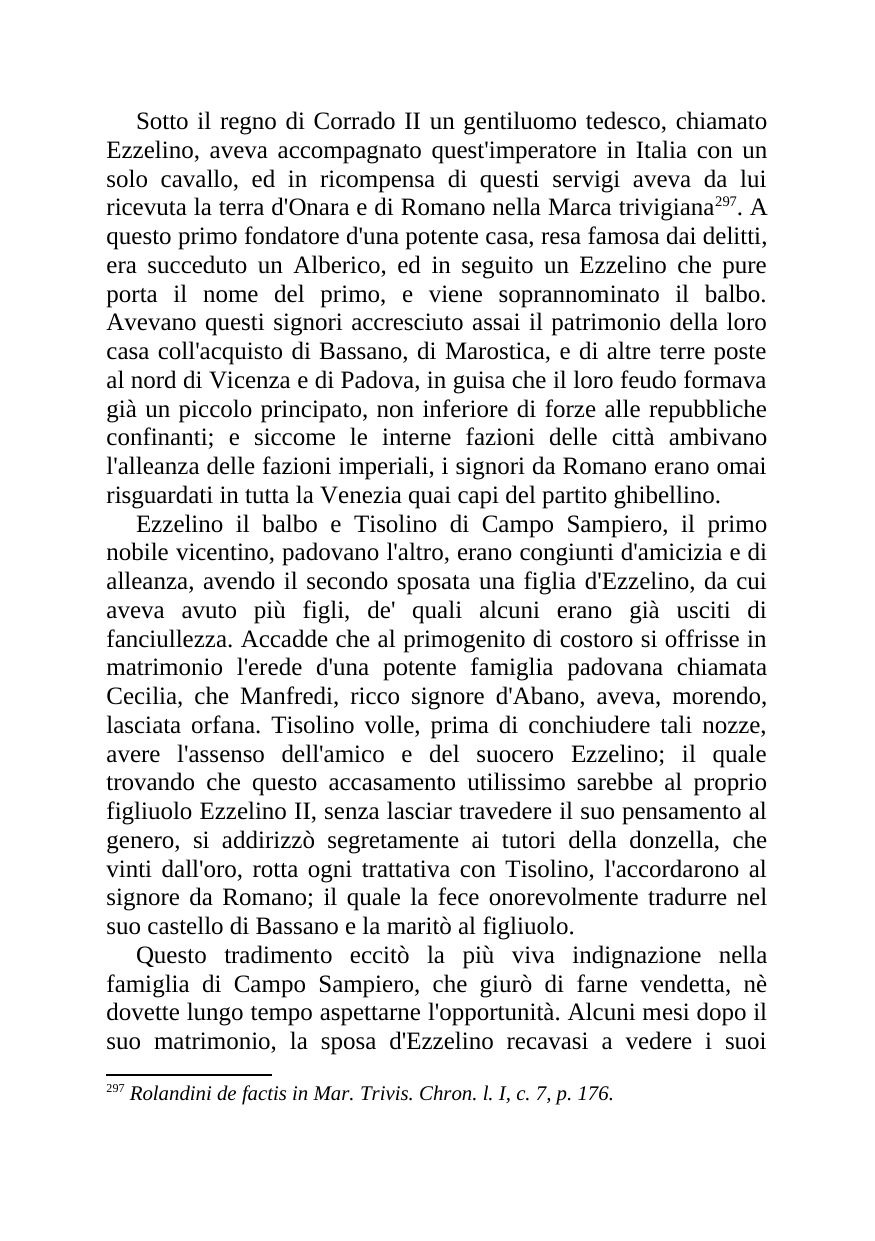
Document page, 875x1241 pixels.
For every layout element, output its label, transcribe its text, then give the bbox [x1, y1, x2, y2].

text Questo tradimento eccitò la più viva indignazione nella famiglia di Campo Sampiero, che giurò di farne vendetta, nè dovette lungo tempo aspettarne l'opportunità. Alcuni mesi dopo il suo matrimonio, la sposa d'Ezzelino recavasi a vedere i suoi [106, 940, 768, 1055]
text Sotto il regno di Corrado II un gentiluomo tedesco, chiamato Ezzelino, aveva accompagnato quest'imperatore in Italia con un solo cavallo, ed in ricompensa di questi servigi aveva da lui ricevuta la terra d'Onara e di Romano nella Marca trivigiana. A questo primo fondatore d'una potente casa, resa famosa dai delitti, era succeduto un Alberico, ed in seguito un Ezzelino che pure porta il nome del primo, e viene soprannominato il balbo. Avevano questi signori accresciuto assai il patrimonio della loro casa coll'acquisto di Bassano, di Marostica, e di altre terre poste al nord di Vicenza e di Padova, in guisa che il loro feudo formava già un piccolo principato, non inferiore di forze alle repubbliche confinanti; e siccome le interne fazioni delle città ambivano l'alleanza delle fazioni imperiali, i signori da Romano erano omai risguardati in tutta la Venezia quai capi del partito ghibellino. [106, 106, 768, 509]
text Ezzelino il balbo e Tisolino di Campo Sampiero, il primo nobile vicentino, padovano l'altro, erano congiunti d'amicizia e di alleanza, avendo il secondo sposata una figlia d'Ezzelino, da cui aveva avuto più figli, de' quali alcuni erano già usciti di fanciullezza. Accadde che al primogenito di costoro si offrisse in matrimonio l'erede d'una potente famiglia padovana chiamata Cecilia, che Manfredi, ricco signore d'Abano, aveva, morendo, lasciata orfana. Tisolino volle, prima di conchiudere tali nozze, avere l'assenso dell'amico e del suocero Ezzelino; il quale trovando che questo accasamento utilissimo sarebbe al proprio figliuolo Ezzelino II, senza lasciar travedere il suo pensamento al genero, si addirizzò segretamente ai tutori della donzella, che vinti dall'oro, rotta ogni trattativa con Tisolino, l'accordarono al signore da Romano; il quale la fece onorevolmente tradurre nel suo castello di Bassano e la maritò al figliuolo. [106, 509, 768, 940]
text Rolandini de factis in Mar. Trivis. Chron. l. I, c. 7, p. 176. [106, 1081, 768, 1105]
